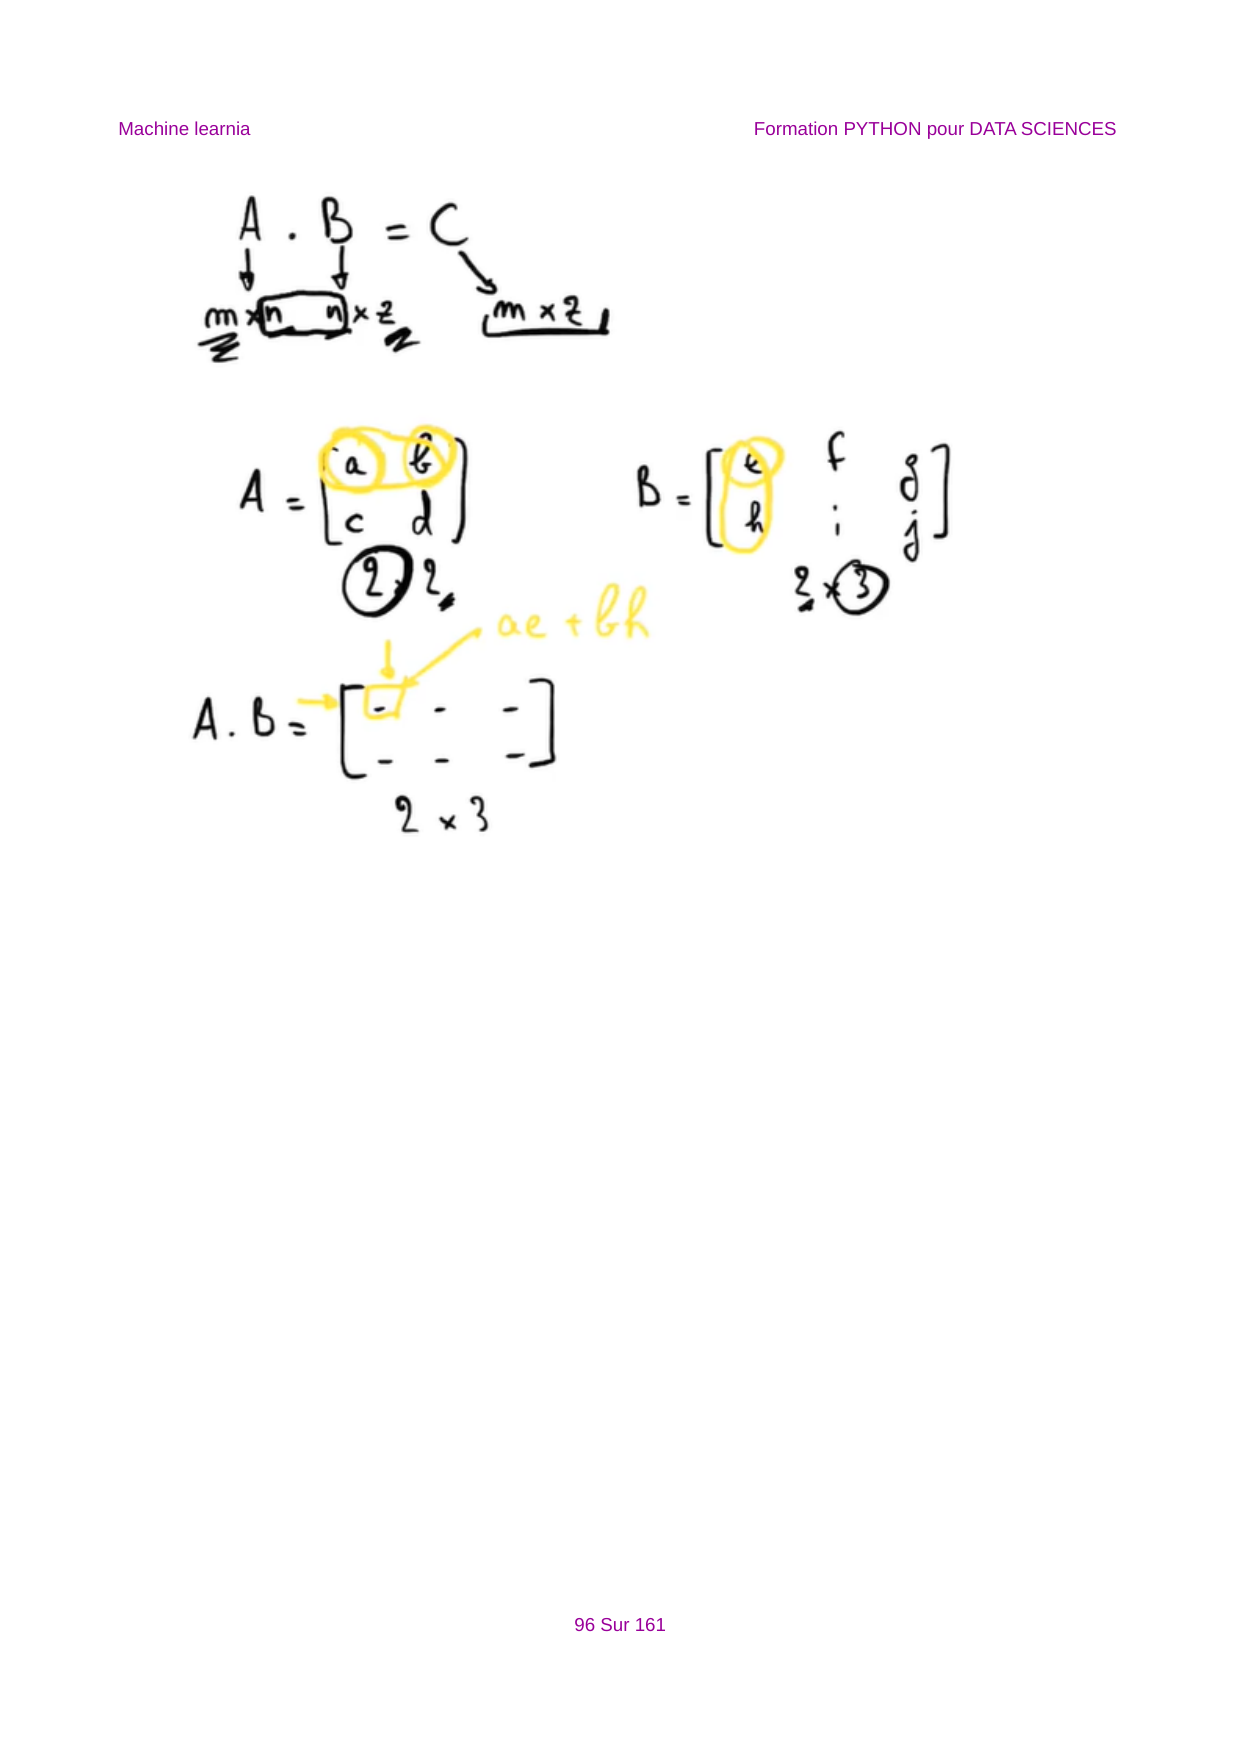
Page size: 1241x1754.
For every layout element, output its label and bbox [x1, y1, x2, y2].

picture [127, 169, 1113, 893]
